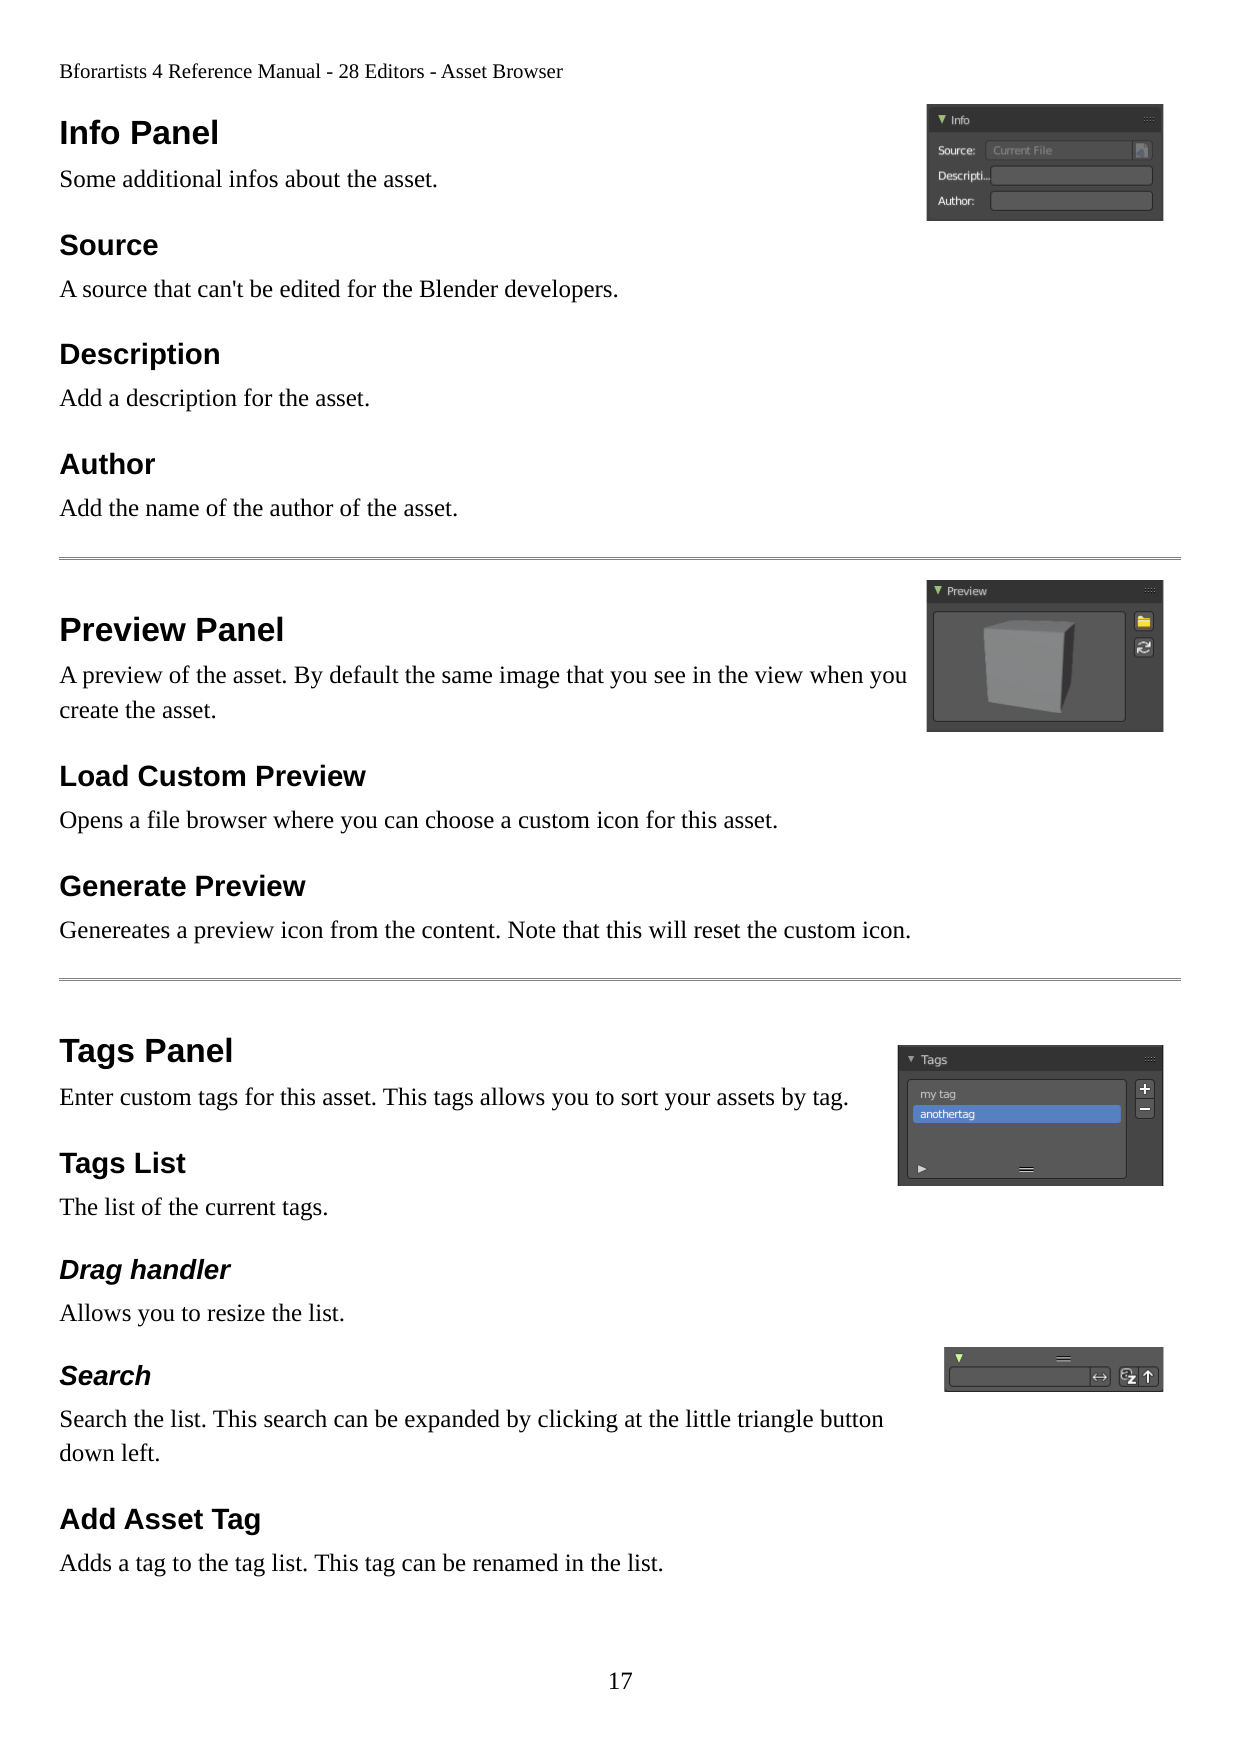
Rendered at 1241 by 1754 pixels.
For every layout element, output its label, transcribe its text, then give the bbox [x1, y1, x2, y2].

text Search the list. This search can be expanded by clicking at the little triangle button down left. [59, 1404, 1181, 1467]
subtitle [1164, 113, 1181, 151]
picture [944, 1347, 1164, 1392]
text Adds a tag to the tag list. This tag can be renamed in the list. [59, 1548, 1181, 1577]
subtitle Tags Panel [59, 1031, 1181, 1069]
picture [926, 104, 1164, 221]
text A preview of the asset. By default the same image that you see in the view when you create the asset. [59, 661, 926, 724]
text Opens a file browser where you can choose a custom icon for this asset. [59, 805, 1181, 834]
subtitle Search [59, 1359, 944, 1391]
subtitle [1164, 1146, 1181, 1179]
subtitle [1164, 1359, 1181, 1391]
text Genereates a preview icon from the content. Note that this will reset the custom icon. [59, 915, 1181, 944]
subtitle Info Panel [59, 113, 926, 151]
picture [926, 580, 1164, 732]
subtitle Load Custom Preview [59, 759, 1181, 792]
subtitle Drag handler [59, 1253, 1181, 1285]
text Add the name of the author of the asset. [59, 493, 1181, 522]
text The list of the current tags. [59, 1192, 1181, 1221]
text Enter custom tags for this asset. This tags allows you to sort your assets by tag. [59, 1082, 897, 1111]
subtitle Add Asset Tag [59, 1502, 1181, 1536]
subtitle Generate Preview [59, 869, 1181, 902]
subtitle Tags List [59, 1146, 897, 1179]
subtitle [1164, 609, 1181, 648]
text Allows you to resize the list. [59, 1298, 1181, 1327]
subtitle Preview Panel [59, 609, 926, 648]
text A source that can't be edited for the Blender developers. [59, 274, 1181, 302]
subtitle Source [59, 227, 1181, 261]
picture [897, 1045, 1164, 1186]
text Some additional infos about the asset. [59, 164, 926, 192]
subtitle Author [59, 447, 1181, 481]
text Add a description for the asset. [59, 383, 1181, 412]
subtitle Description [59, 337, 1181, 371]
